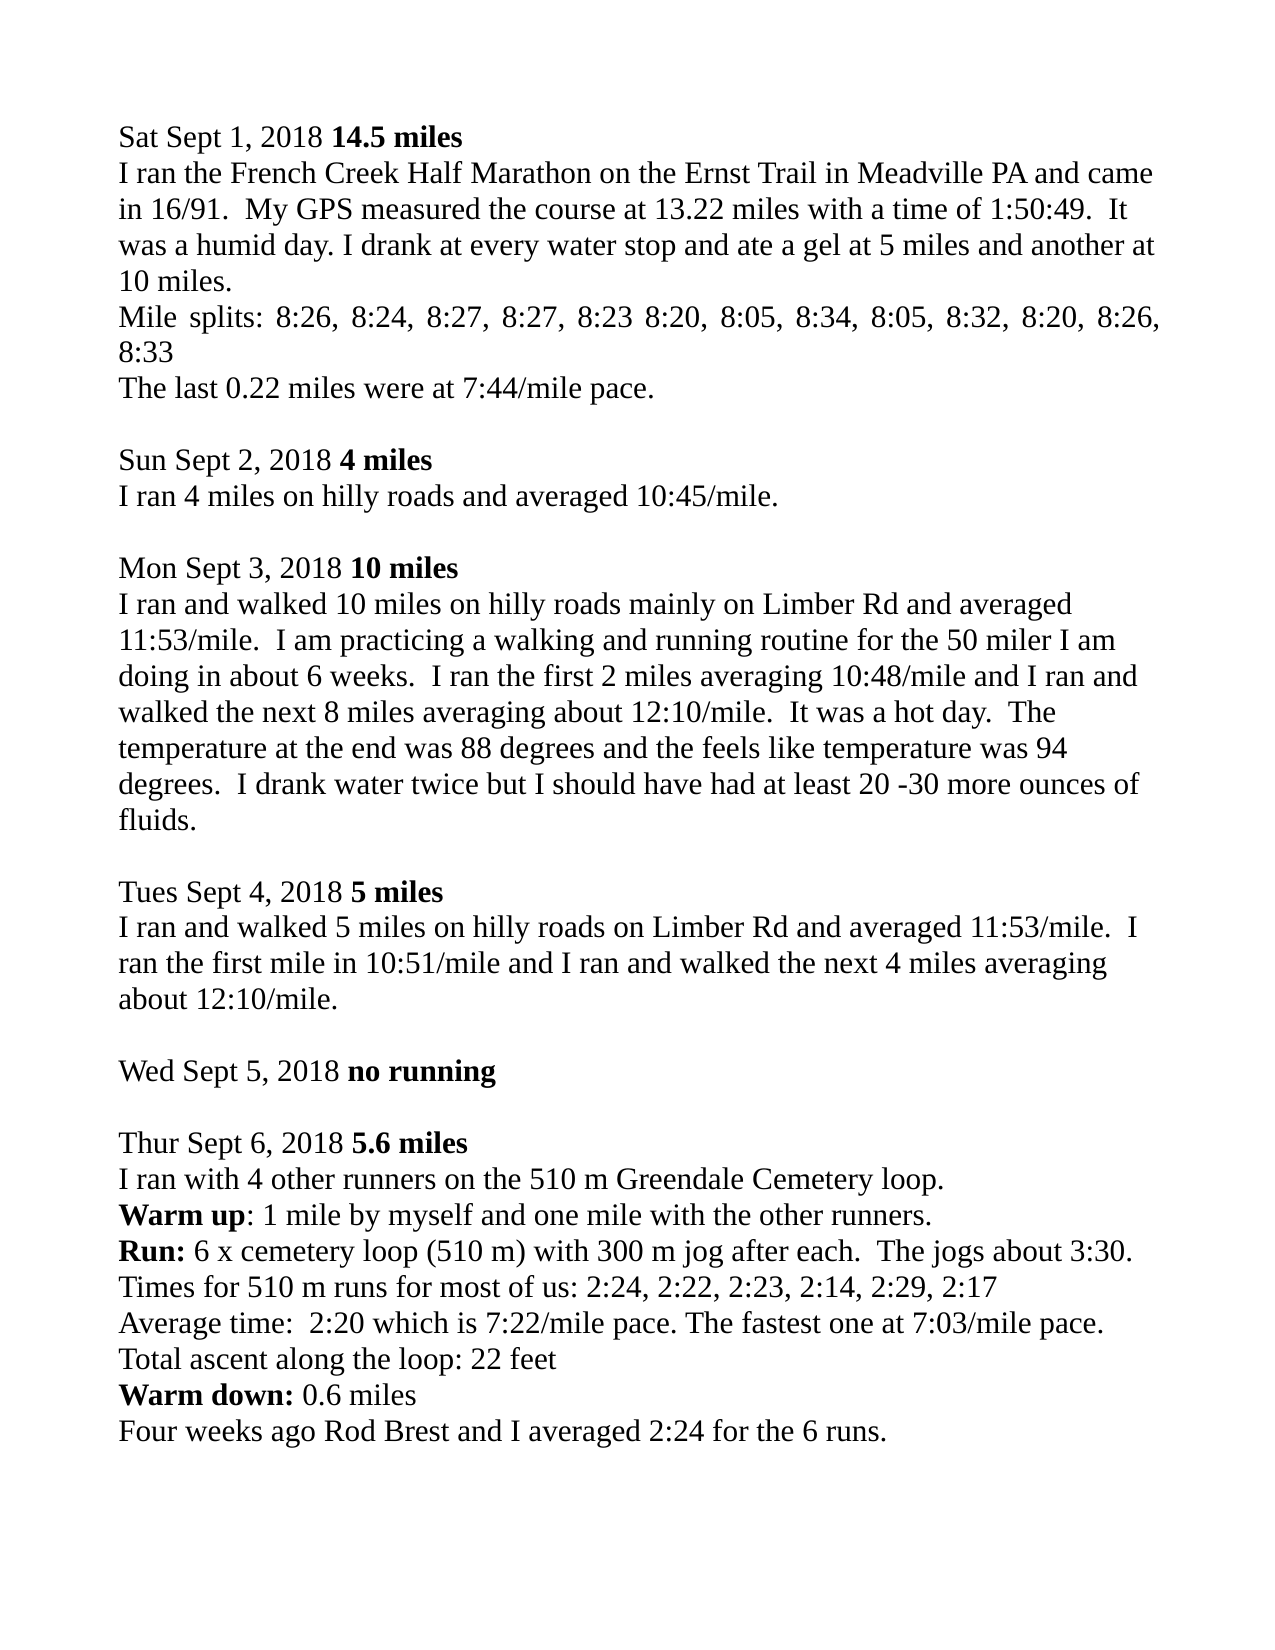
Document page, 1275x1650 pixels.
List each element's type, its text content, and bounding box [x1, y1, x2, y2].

text Mon Sept 3, 2018 10 miles [118, 549, 1161, 585]
text I ran and walked 5 miles on hilly roads on Limber Rd and averaged 11:53/mile. I ran the first mile in 10:51/mile and I ran and walked the next 4 miles averaging about 12:10/mile. [118, 909, 1161, 1017]
text Thur Sept 6, 2018 5.6 miles [118, 1124, 1161, 1160]
text Run: 6 x cemetery loop (510 m) with 300 m jog after each. The jogs about 3:30. [118, 1232, 1161, 1268]
text Mile splits: 8:26, 8:24, 8:27, 8:27, 8:23 8:20, 8:05, 8:34, 8:05, 8:32, 8:20, 8:26, 8:33 [118, 298, 1161, 370]
text The last 0.22 miles were at 7:44/mile pace. [118, 370, 1161, 406]
text Sun Sept 2, 2018 4 miles [118, 442, 1161, 477]
text Average time: 2:20 which is 7:22/mile pace. The fastest one at 7:03/mile pace. [118, 1304, 1161, 1340]
text Total ascent along the loop: 22 feet [118, 1340, 1161, 1376]
text Tues Sept 4, 2018 5 miles [118, 873, 1161, 909]
text Warm down: 0.6 miles [118, 1376, 1161, 1412]
text Warm up: 1 mile by myself and one mile with the other runners. [118, 1196, 1161, 1232]
text Times for 510 m runs for most of us: 2:24, 2:22, 2:23, 2:14, 2:29, 2:17 [118, 1268, 1161, 1304]
text I ran the French Creek Half Marathon on the Ernst Trail in Meadville PA and came in 16/91. My GPS measured the course at 13.22 miles with a time of 1:50:49. It was a humid day. I drank at every water stop and ate a gel at 5 miles and another at 10 miles. [118, 154, 1161, 298]
text I ran with 4 other runners on the 510 m Greendale Cemetery loop. [118, 1160, 1161, 1196]
text Four weeks ago Rod Brest and I averaged 2:24 for the 6 runs. [118, 1412, 1161, 1448]
text Wed Sept 5, 2018 no running [118, 1052, 1161, 1088]
text Sat Sept 1, 2018 14.5 miles [118, 118, 1161, 154]
text I ran 4 miles on hilly roads and averaged 10:45/mile. [118, 477, 1161, 513]
text I ran and walked 10 miles on hilly roads mainly on Limber Rd and averaged 11:53/mile. I am practicing a walking and running routine for the 50 miler I am doing in about 6 weeks. I ran the first 2 miles averaging 10:48/mile and I ran and walked the next 8 miles averaging about 12:10/mile. It was a hot day. The temperature at the end was 88 degrees and the feels like temperature was 94 degrees. I drank water twice but I should have had at least 20 -30 more ounces of fluids. [118, 585, 1161, 837]
